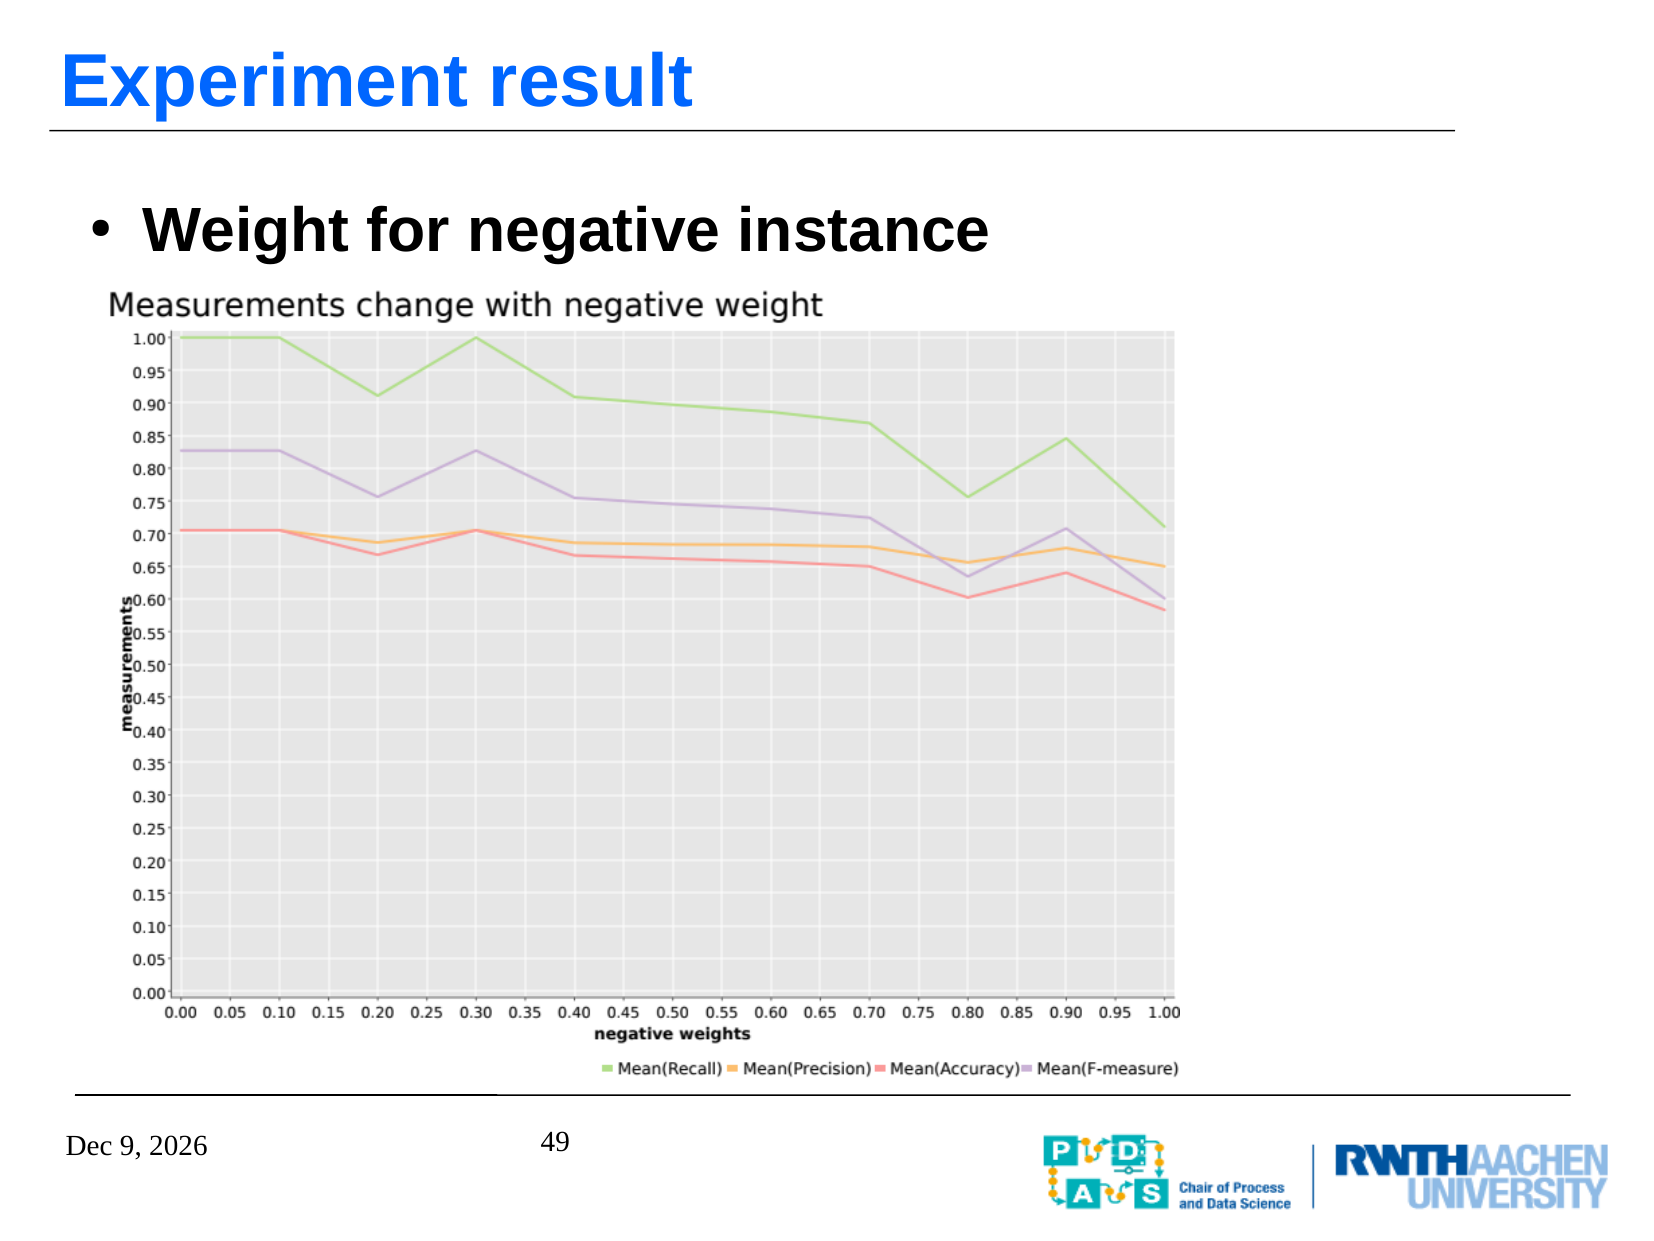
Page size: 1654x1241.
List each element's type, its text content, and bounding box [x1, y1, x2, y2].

picture [105, 284, 1647, 1241]
list Weight for negative instance [71, 195, 1561, 331]
title Experiment result [60, 30, 1549, 131]
